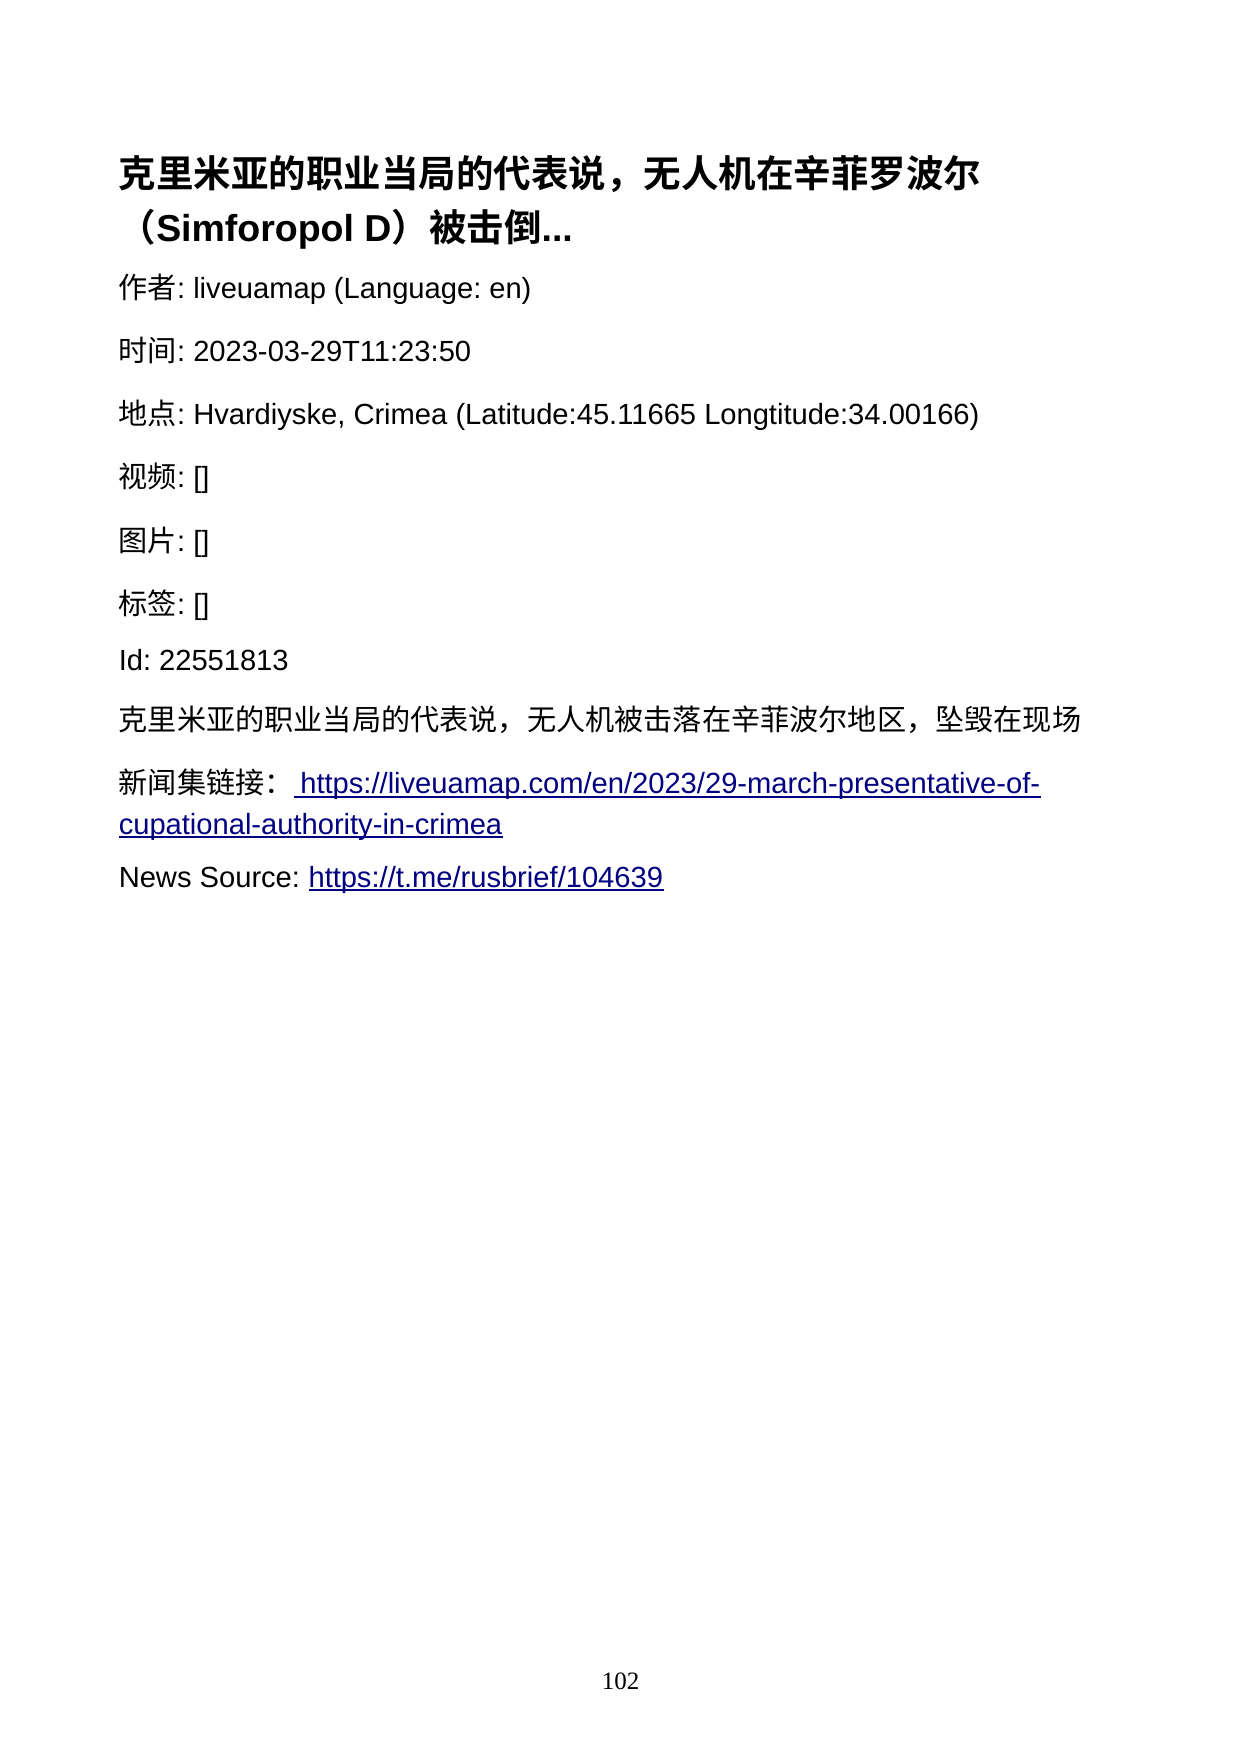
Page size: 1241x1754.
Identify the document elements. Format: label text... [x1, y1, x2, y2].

text News Source: https://t.me/rusbrief/104639 [118, 860, 1122, 893]
text 新闻集链接： https://liveuamap.com/en/2023/29-march-presentative-of-cupational-authority-in-crimea [118, 759, 1122, 840]
text Id: 22551813 [118, 643, 1122, 677]
text 时间: 2023-03-29T11:23:50 [118, 328, 1122, 370]
text 图片: [] [118, 517, 1122, 559]
subtitle 克里米亚的职业当局的代表说，无人机在辛菲罗波尔（Simforopol D）被击倒... [118, 143, 1122, 252]
text 克里米亚的职业当局的代表说，无人机被击落在辛菲波尔地区，坠毁在现场 [118, 696, 1122, 739]
text 作者: liveuamap (Language: en) [118, 264, 1122, 307]
text 标签: [] [118, 580, 1122, 622]
text 视频: [] [118, 454, 1122, 496]
text 地点: Hvardiyske, Crimea (Latitude:45.11665 Longtitude:34.00166) [118, 391, 1122, 433]
